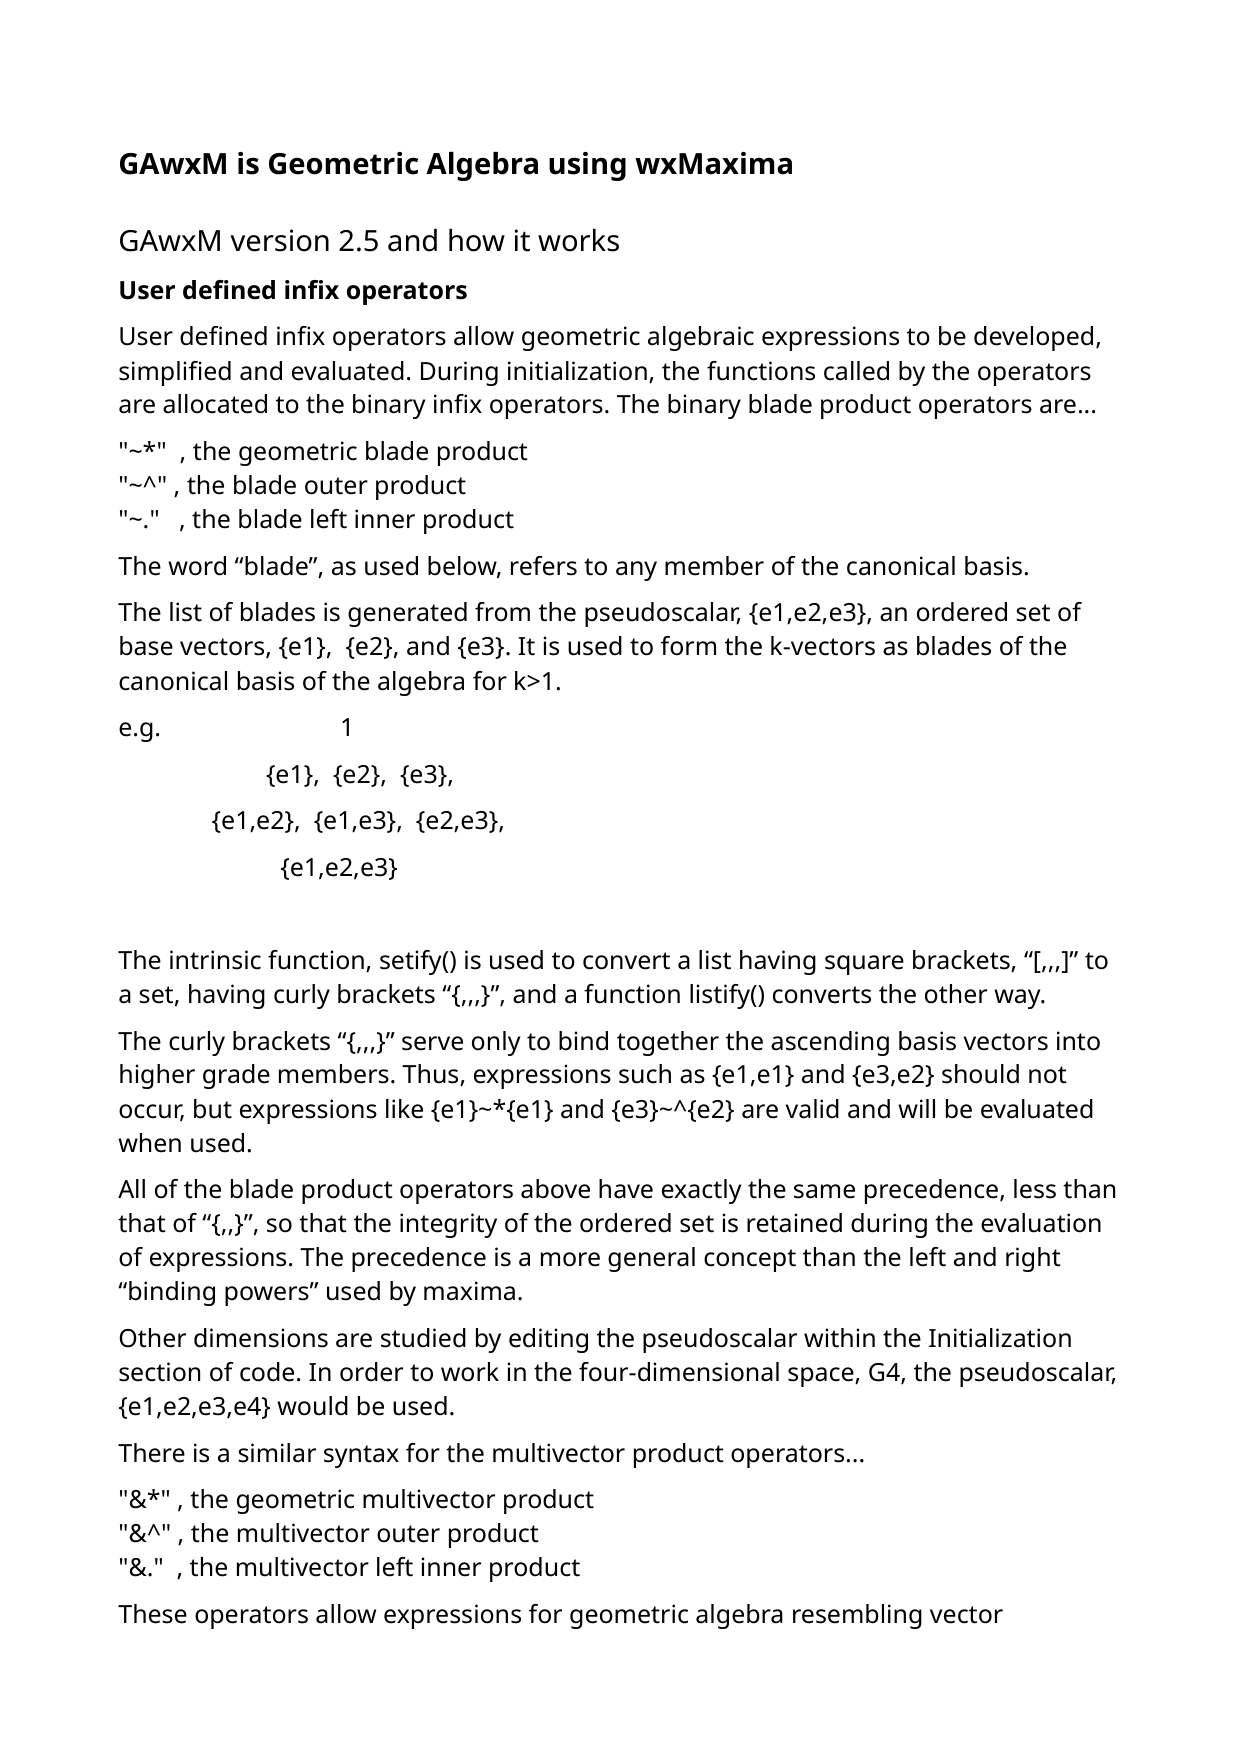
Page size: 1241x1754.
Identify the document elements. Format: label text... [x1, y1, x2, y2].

text User defined infix operators allow geometric algebraic expressions to be developed, simplified and evaluated. During initialization, the functions called by the operators are allocated to the binary infix operators. The binary blade product operators are... [118, 319, 1122, 421]
subtitle GAwxM is Geometric Algebra using wxMaxima [118, 143, 1122, 183]
text {e1,e2,e3} [118, 849, 1122, 883]
text There is a similar syntax for the multivector product operators... [118, 1435, 1122, 1469]
text The word “blade”, as used below, refers to any member of the canonical basis. [118, 548, 1122, 582]
text The curly brackets “{,,,}” serve only to bind together the ascending basis vectors into higher grade members. Thus, expressions such as {e1,e1} and {e3,e2} should not occur, but expressions like {e1}~*{e1} and {e3}~^{e2} are valid and will be evaluated when used. [118, 1023, 1122, 1159]
text These operators allow expressions for geometric algebra resembling vector [118, 1597, 1122, 1631]
text e.g. 1 [118, 710, 1122, 744]
text {e1}, {e2}, {e3}, [118, 756, 1122, 790]
text All of the blade product operators above have exactly the same precedence, less than that of “{,,}”, so that the integrity of the ordered set is retained during the evaluation of expressions. The precedence is a more general concept than the left and right “binding powers” used by maxima. [118, 1172, 1122, 1308]
subtitle GAwxM version 2.5 and how it works [118, 220, 1122, 260]
text Other dimensions are studied by editing the pseudoscalar within the Initialization section of code. In order to work in the four-dimensional space, G4, the pseudoscalar, {e1,e2,e3,e4} would be used. [118, 1321, 1122, 1423]
text "&*" , the geometric multivector product "&^" , the multivector outer product "&." , the multivector left inner product [118, 1482, 1122, 1584]
text User defined infix operators [118, 272, 1122, 307]
text "~*" , the geometric blade product "~^" , the blade outer product "~." , the blade left inner product [118, 434, 1122, 536]
text The intrinsic function, setify() is used to convert a list having square brackets, “[,,,]” to a set, having curly brackets “{,,,}”, and a function listify() converts the other way. [118, 942, 1122, 1011]
text {e1,e2}, {e1,e3}, {e2,e3}, [118, 803, 1122, 837]
text The list of blades is generated from the pseudoscalar, {e1,e2,e3}, an ordered set of base vectors, {e1}, {e2}, and {e3}. It is used to form the k-vectors as blades of the canonical basis of the algebra for k>1. [118, 595, 1122, 697]
